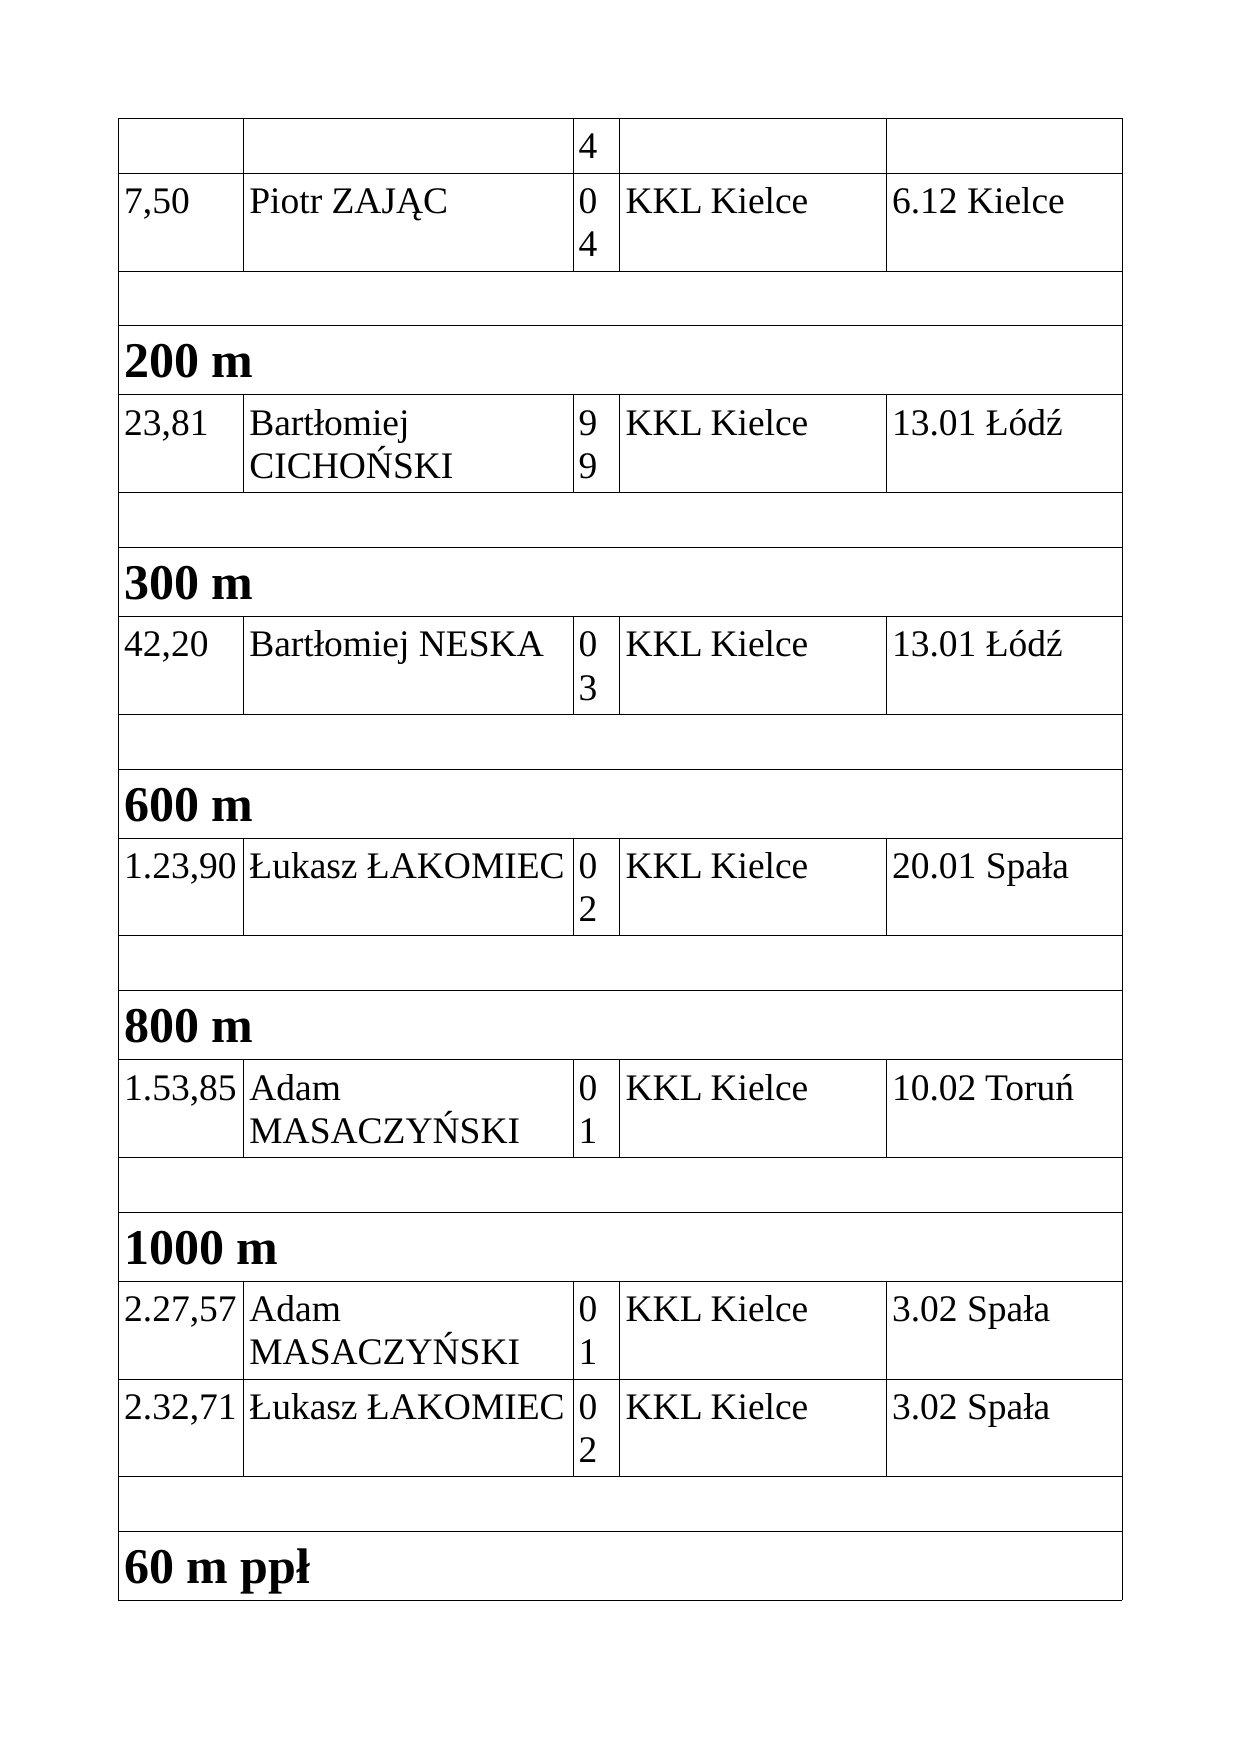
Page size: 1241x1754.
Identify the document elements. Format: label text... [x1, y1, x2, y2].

table_cell [119, 936, 1122, 990]
table_cell 200 m [119, 326, 1122, 394]
table_cell Łukasz ŁAKOMIEC [244, 839, 573, 935]
table_cell 20.01 Spała [887, 839, 1122, 935]
table_cell KKL Kielce [620, 839, 886, 935]
table_cell 3.02 Spała [887, 1282, 1122, 1378]
table_cell KKL Kielce [620, 395, 886, 492]
table_cell Bartłomiej NESKA [244, 617, 573, 714]
table_cell 99 [574, 395, 619, 492]
table_cell KKL Kielce [620, 1282, 886, 1378]
table_cell 600 m [119, 770, 1122, 837]
table_cell 300 m [119, 548, 1122, 616]
table_cell 10.02 Toruń [887, 1060, 1122, 1157]
table_cell 1000 m [119, 1213, 1122, 1281]
table_cell [119, 1158, 1122, 1212]
table_cell 2.32,71 [119, 1380, 243, 1476]
table_cell 04 [574, 174, 619, 271]
table_cell [887, 119, 1122, 173]
table_cell KKL Kielce [620, 174, 886, 271]
table_cell [119, 1477, 1122, 1531]
table_cell [620, 119, 886, 173]
table_cell 1.23,90 [119, 839, 243, 935]
table_cell KKL Kielce [620, 617, 886, 714]
table_cell 1.53,85 [119, 1060, 243, 1157]
table_cell 13.01 Łódź [887, 617, 1122, 714]
table_cell Adam MASACZYŃSKI [244, 1282, 573, 1378]
table_cell Adam MASACZYŃSKI [244, 1060, 573, 1157]
table_cell 800 m [119, 991, 1122, 1059]
table_cell 6.12 Kielce [887, 174, 1122, 271]
table_cell 13.01 Łódź [887, 395, 1122, 492]
table_cell 3.02 Spała [887, 1380, 1122, 1476]
table_cell 02 [574, 1380, 619, 1476]
table_cell 7,50 [119, 174, 243, 271]
table_cell [119, 119, 243, 173]
table_cell Bartłomiej CICHOŃSKI [244, 395, 573, 492]
table_cell 42,20 [119, 617, 243, 714]
table_cell [119, 715, 1122, 768]
table_cell 60 m ppł [119, 1532, 1122, 1600]
table_cell Łukasz ŁAKOMIEC [244, 1380, 573, 1476]
table_cell [119, 272, 1122, 325]
table_cell KKL Kielce [620, 1380, 886, 1476]
table_cell Piotr ZAJĄC [244, 174, 573, 271]
table_cell 2.27,57 [119, 1282, 243, 1378]
table_cell 4 [574, 119, 619, 173]
table_cell 23,81 [119, 395, 243, 492]
table_cell [119, 493, 1122, 547]
table_cell 02 [574, 839, 619, 935]
table_cell 01 [574, 1282, 619, 1378]
table_cell [244, 119, 573, 173]
table_cell 01 [574, 1060, 619, 1157]
table_cell KKL Kielce [620, 1060, 886, 1157]
table_cell 03 [574, 617, 619, 714]
